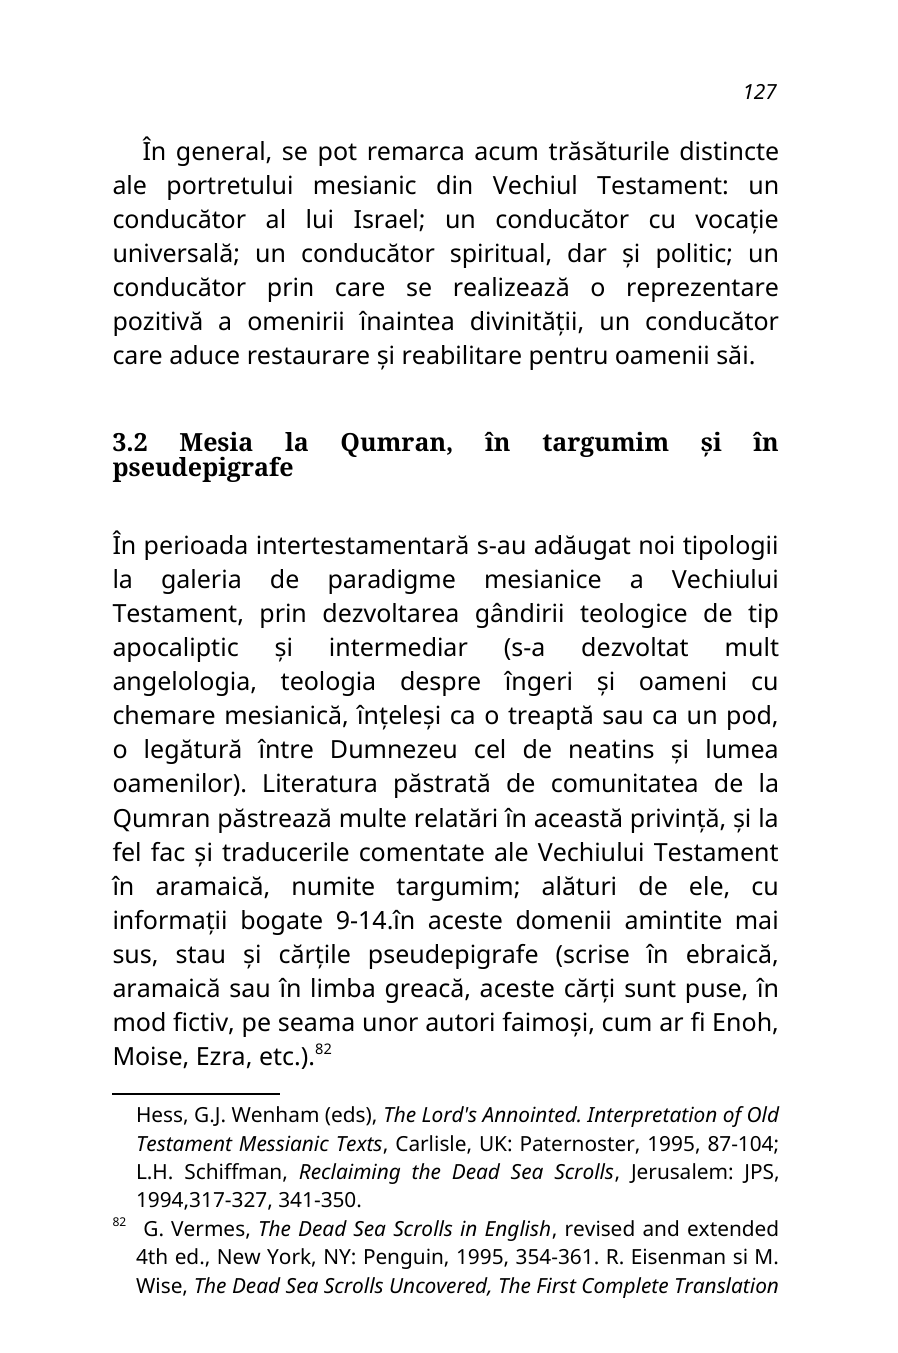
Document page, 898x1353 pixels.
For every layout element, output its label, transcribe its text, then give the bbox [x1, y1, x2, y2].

text În general, se pot remarca acum trăsăturile distincte ale portretului mesianic din Vechiul Testament: un conducător al lui Israel; un conducător cu vocaţie universală; un conducător spiritual, dar şi politic; un conducător prin care se realizează o reprezentare pozitivă a omenirii înaintea divinităţii, un conducător care aduce restaurare şi reabilitare pentru oamenii săi. [112, 134, 779, 372]
text G. Vermes, The Dead Sea Scrolls in English, revised and extended 4th ed., New York, NY: Penguin, 1995, 354-361. R. Eisenman si M. Wise, The Dead Sea Scrolls Uncovered, The First Complete Translation [112, 1214, 779, 1299]
subtitle 3.2 Mesia la Qumran, în targumim şi în pseudepigrafe [112, 431, 779, 481]
text Hess, G.J. Wenham (eds), The Lord's Annointed. Interpretation of Old Testament Messianic Texts, Carlisle, UK: Paternoster, 1995, 87-104; L.H. Schiffman, Reclaiming the Dead Sea Scrolls, Jerusalem: JPS, 1994,317-327, 341-350. [112, 1100, 779, 1214]
text În perioada intertestamentară s-au adăugat noi tipologii la galeria de paradigme mesianice a Vechiului Testament, prin dezvoltarea gândirii teologice de tip apocaliptic şi intermediar (s-a dezvoltat mult angelologia, teologia despre îngeri şi oameni cu chemare mesianică, înţeleşi ca o treaptă sau ca un pod, o legătură între Dumnezeu cel de neatins şi lumea oamenilor). Literatura păstrată de comunitatea de la Qumran păstrează multe relatări în această privinţă, şi la fel fac şi traducerile comentate ale Vechiului Testament în aramaică, numite targumim; alături de ele, cu informaţii bogate 9-14.în aceste domenii amintite mai sus, stau şi cărţile pseudepigrafe (scrise în ebraică, aramaică sau în limba greacă, aceste cărţi sunt puse, în mod fictiv, pe seama unor autori faimoşi, cum ar fi Enoh, Moise, Ezra, etc.). [112, 528, 779, 1073]
